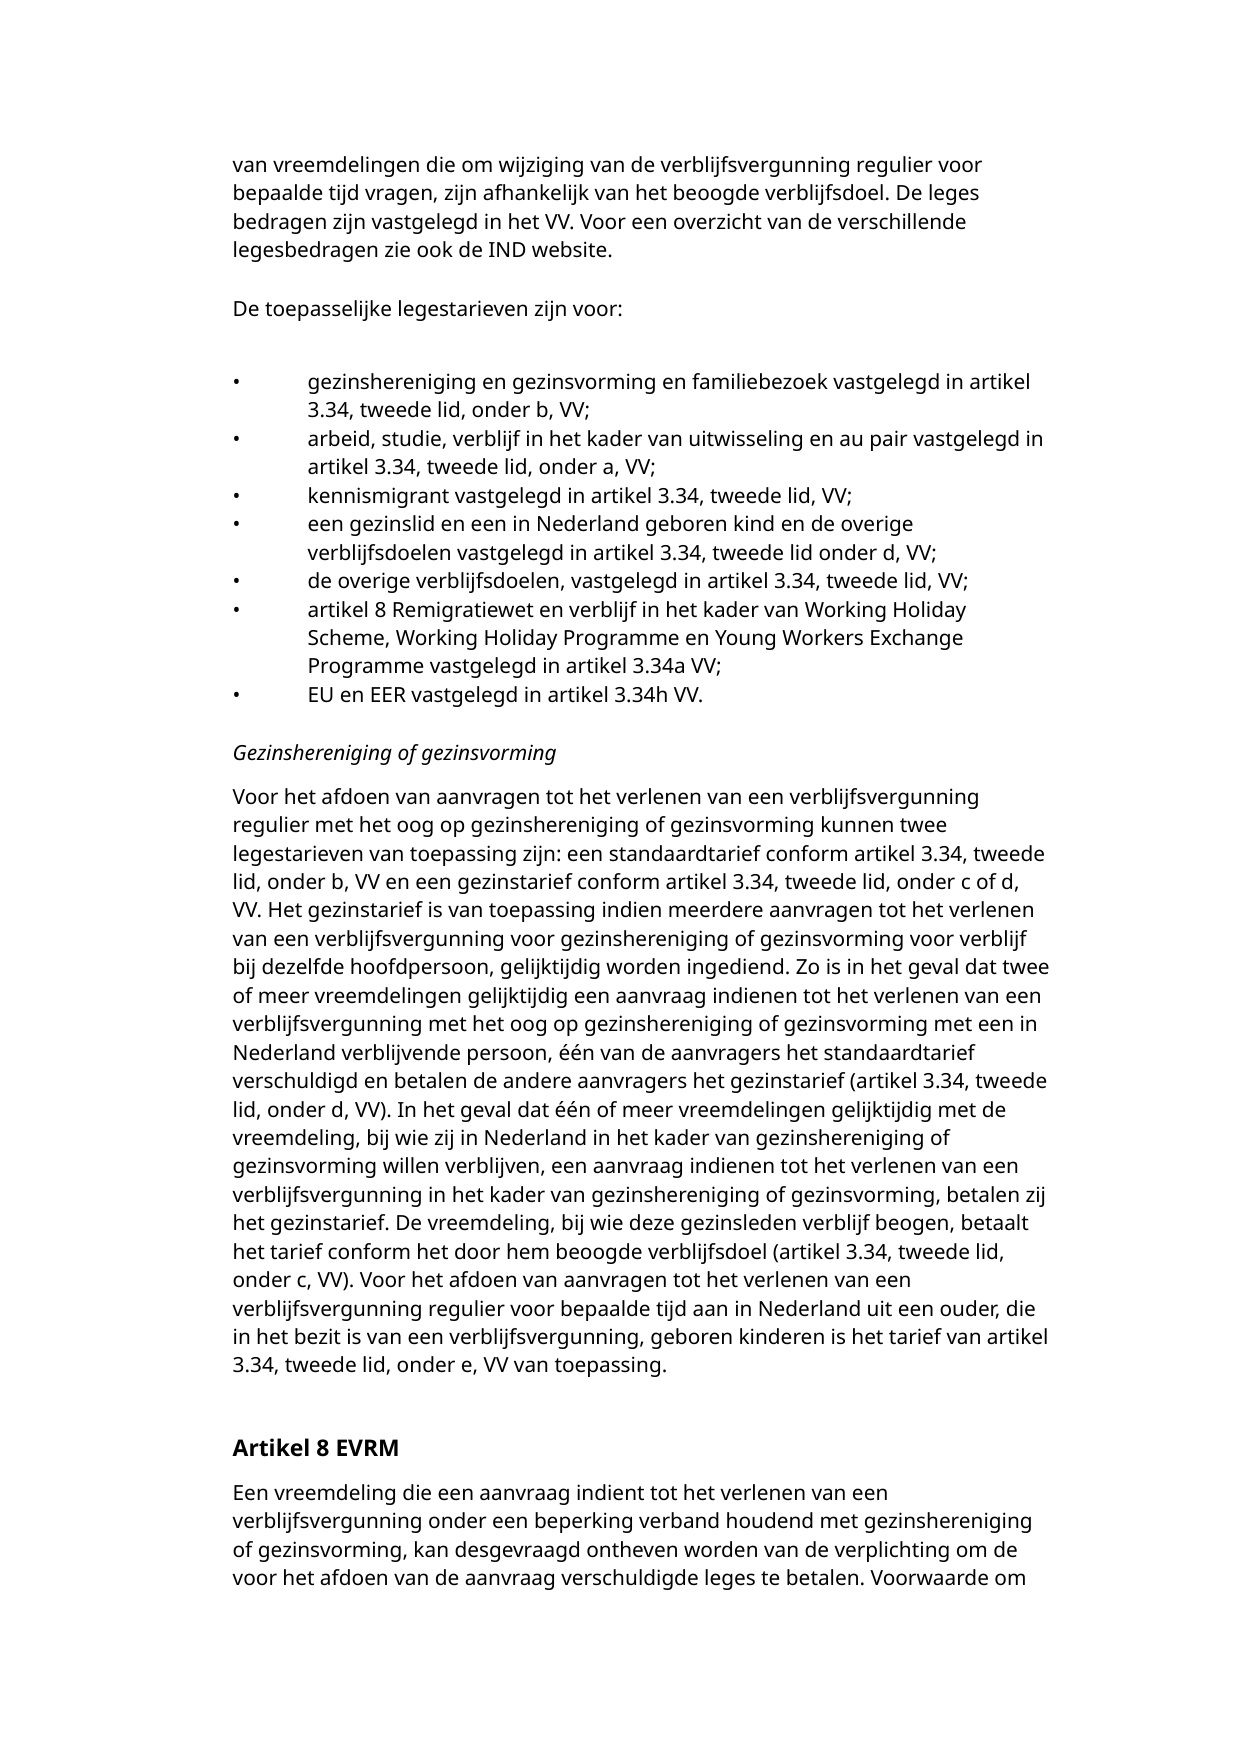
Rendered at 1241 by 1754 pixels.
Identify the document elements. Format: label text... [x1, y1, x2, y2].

list EU en EER vastgelegd in artikel 3.34h VV. [232, 680, 1053, 708]
list gezinshereniging en gezinsvorming en familiebezoek vastgelegd in artikel 3.34, tweede lid, onder b, VV; [232, 367, 1053, 424]
text De toepasselijke legestarieven zijn voor: [232, 294, 1053, 322]
text Gezinshereniging of gezinsvorming [232, 738, 1053, 767]
text Een vreemdeling die een aanvraag indient tot het verlenen van een verblijfsvergunning onder een beperking verband houdend met gezinshereniging of gezinsvorming, kan desgevraagd ontheven worden van de verplichting om de voor het afdoen van de aanvraag verschuldigde leges te betalen. Voorwaarde om [232, 1478, 1053, 1592]
list arbeid, studie, verblijf in het kader van uitwisseling en au pair vastgelegd in artikel 3.34, tweede lid, onder a, VV; [232, 424, 1053, 481]
list de overige verblijfsdoelen, vastgelegd in artikel 3.34, tweede lid, VV; [232, 566, 1053, 595]
text Voor het afdoen van aanvragen tot het verlenen van een verblijfsvergunning regulier met het oog op gezinshereniging of gezinsvorming kunnen twee legestarieven van toepassing zijn: een standaardtarief conform artikel 3.34, tweede lid, onder b, VV en een gezinstarief conform artikel 3.34, tweede lid, onder c of d, VV. Het gezinstarief is van toepassing indien meerdere aanvragen tot het verlenen van een verblijfsvergunning voor gezinshereniging of gezinsvorming voor verblijf bij dezelfde hoofdpersoon, gelijktijdig worden ingediend. Zo is in het geval dat twee of meer vreemdelingen gelijktijdig een aanvraag indienen tot het verlenen van een verblijfsvergunning met het oog op gezinshereniging of gezinsvorming met een in Nederland verblijvende persoon, één van de aanvragers het standaardtarief verschuldigd en betalen de andere aanvragers het gezinstarief (artikel 3.34, tweede lid, onder d, VV). In het geval dat één of meer vreemdelingen gelijktijdig met de vreemdeling, bij wie zij in Nederland in het kader van gezinshereniging of gezinsvorming willen verblijven, een aanvraag indienen tot het verlenen van een verblijfsvergunning in het kader van gezinshereniging of gezinsvorming, betalen zij het gezinstarief. De vreemdeling, bij wie deze gezinsleden verblijf beogen, betaalt het tarief conform het door hem beoogde verblijfsdoel (artikel 3.34, tweede lid, onder c, VV). Voor het afdoen van aanvragen tot het verlenen van een verblijfsvergunning regulier voor bepaalde tijd aan in Nederland uit een ouder, die in het bezit is van een verblijfsvergunning, geboren kinderen is het tarief van artikel 3.34, tweede lid, onder e, VV van toepassing. [232, 782, 1053, 1379]
list kennismigrant vastgelegd in artikel 3.34, tweede lid, VV; [232, 481, 1053, 509]
list een gezinslid en een in Nederland geboren kind en de overige verblijfsdoelen vastgelegd in artikel 3.34, tweede lid onder d, VV; [232, 509, 1053, 566]
text van vreemdelingen die om wijziging van de verblijfsvergunning regulier voor bepaalde tijd vragen, zijn afhankelijk van het beoogde verblijfsdoel. De leges bedragen zijn vastgelegd in het VV. Voor een overzicht van de verschillende legesbedragen zie ook de IND website. [232, 150, 1053, 264]
list artikel 8 Remigratiewet en verblijf in het kader van Working Holiday Scheme, Working Holiday Programme en Young Workers Exchange Programme vastgelegd in artikel 3.34a VV; [232, 595, 1053, 680]
subtitle Artikel 8 EVRM [232, 1432, 1053, 1463]
